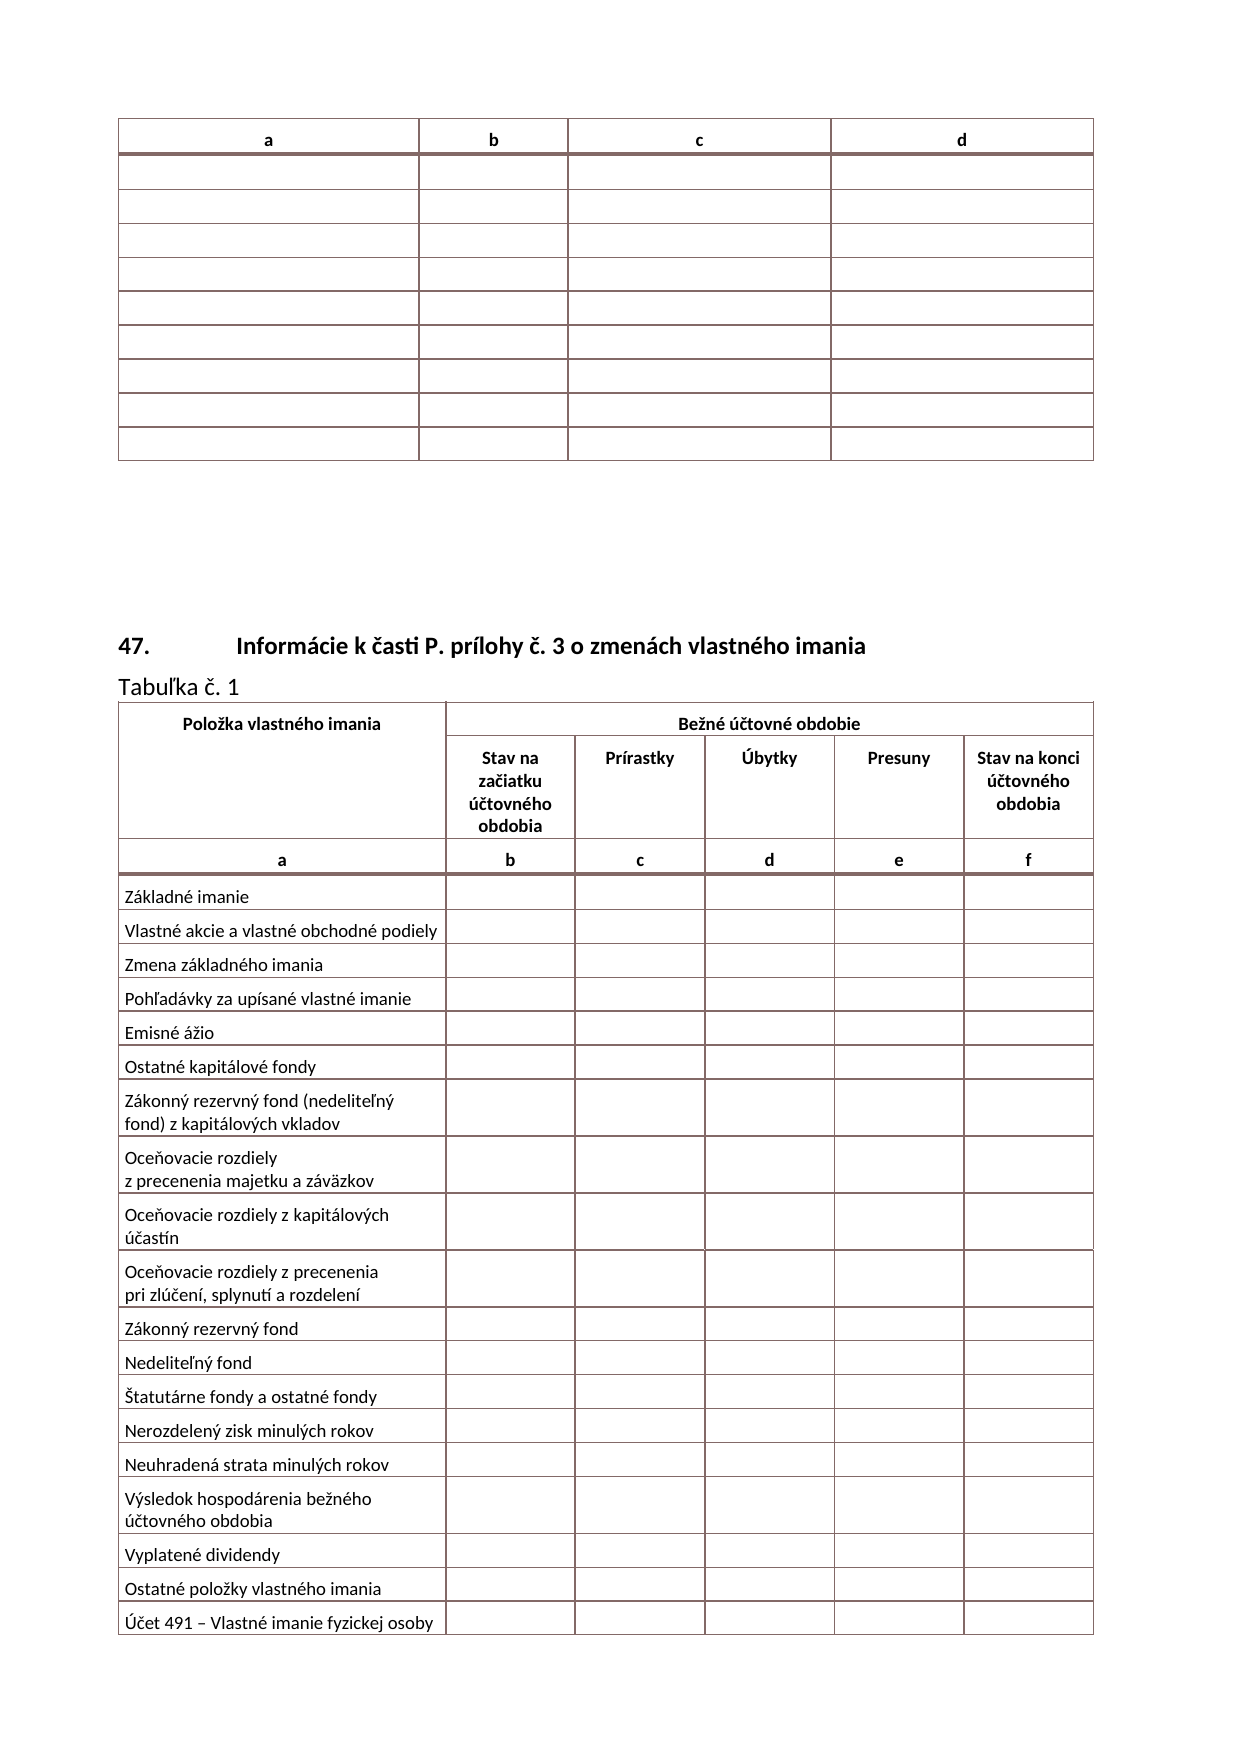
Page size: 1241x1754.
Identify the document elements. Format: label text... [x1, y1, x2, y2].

table_cell [447, 1375, 574, 1408]
table_cell [706, 1443, 834, 1476]
table_cell [569, 156, 830, 189]
table_cell [965, 1137, 1093, 1192]
table_cell [835, 1602, 963, 1634]
table_cell [835, 910, 963, 943]
table_cell [965, 1012, 1093, 1044]
table_cell Účet 491 – Vlastné imanie fyzickej osoby [119, 1602, 445, 1634]
table_cell Vyplatené dividendy [119, 1534, 445, 1567]
table_cell Stav na začiatku účtovného obdobia [447, 736, 574, 838]
table_cell [576, 1477, 704, 1533]
table_cell [569, 224, 830, 257]
table_cell [569, 394, 830, 426]
table_cell [835, 1137, 963, 1192]
table_cell Zákonný rezervný fond (nedeliteľný fond) z kapitálových vkladov [119, 1080, 445, 1135]
table_cell [706, 944, 834, 977]
table_cell [576, 1080, 704, 1135]
table_cell [420, 428, 567, 460]
table_cell Presuny [835, 736, 963, 838]
table_cell [832, 190, 1093, 223]
table_cell [832, 258, 1093, 290]
table_cell Úbytky [706, 736, 834, 838]
table_cell [706, 1568, 834, 1600]
table_cell Ostatné kapitálové fondy [119, 1046, 445, 1078]
table_cell e [835, 839, 963, 872]
table_cell [965, 1308, 1093, 1340]
table_cell [576, 1568, 704, 1600]
table_cell [965, 1375, 1093, 1408]
table_cell [119, 190, 418, 223]
table_cell [576, 1409, 704, 1442]
table_cell [835, 1012, 963, 1044]
table_cell [576, 1251, 704, 1306]
table_cell [965, 1251, 1093, 1306]
table_cell a [119, 119, 418, 152]
table_cell [706, 1375, 834, 1408]
table_cell Zmena základného imania [119, 944, 445, 977]
table_cell [835, 1308, 963, 1340]
table_cell b [420, 119, 567, 152]
table_cell [119, 224, 418, 257]
table_cell Oceňovacie rozdiely z precenenia pri zlúčení, splynutí a rozdelení [119, 1251, 445, 1306]
table_cell [706, 978, 834, 1010]
table_cell [576, 1341, 704, 1374]
table_cell [576, 1137, 704, 1192]
table_cell [832, 156, 1093, 189]
table_cell [576, 1046, 704, 1078]
table_cell [447, 1602, 574, 1634]
table_cell [832, 428, 1093, 460]
table_cell [576, 1194, 704, 1249]
table_cell [706, 1534, 834, 1567]
table_cell b [447, 839, 574, 872]
table_cell [835, 944, 963, 977]
table_cell [965, 1477, 1093, 1533]
table_cell [576, 978, 704, 1010]
table_cell Štatutárne fondy a ostatné fondy [119, 1375, 445, 1408]
table_cell [835, 1194, 963, 1249]
text 47. Informácie k časti P. prílohy č. 3 o zmenách vlastného imania [118, 630, 1122, 661]
table_cell [965, 876, 1093, 909]
table_cell [706, 876, 834, 909]
table_cell [569, 428, 830, 460]
table_cell [965, 1443, 1093, 1476]
table_cell [965, 1080, 1093, 1135]
table_cell c [569, 119, 830, 152]
table_cell [832, 394, 1093, 426]
table_cell [706, 1194, 834, 1249]
table_cell [576, 944, 704, 977]
table_cell [965, 978, 1093, 1010]
table_cell [965, 1409, 1093, 1442]
table_cell [965, 1046, 1093, 1078]
table_cell [447, 1477, 574, 1533]
table_cell [447, 910, 574, 943]
table_cell [447, 1251, 574, 1306]
table_cell [706, 1341, 834, 1374]
table_cell Základné imanie [119, 876, 445, 909]
table_cell [706, 910, 834, 943]
table_cell [965, 1534, 1093, 1567]
table_cell [835, 1443, 963, 1476]
table_cell Výsledok hospodárenia bežného účtovného obdobia [119, 1477, 445, 1533]
table_cell Neuhradená strata minulých rokov [119, 1443, 445, 1476]
table_cell [447, 876, 574, 909]
table_cell [119, 360, 418, 392]
table_cell Emisné ážio [119, 1012, 445, 1044]
table_cell a [119, 839, 445, 872]
table_cell Nedeliteľný fond [119, 1341, 445, 1374]
table_cell [706, 1602, 834, 1634]
table_cell [832, 326, 1093, 358]
table_cell [420, 326, 567, 358]
table_cell Zákonný rezervný fond [119, 1308, 445, 1340]
table_cell [447, 978, 574, 1010]
table_cell [119, 326, 418, 358]
table_cell [420, 360, 567, 392]
table_cell [965, 1602, 1093, 1634]
table_cell [576, 1443, 704, 1476]
table_cell d [832, 119, 1093, 152]
table_cell [576, 1308, 704, 1340]
table_cell [447, 1012, 574, 1044]
table_cell [835, 1341, 963, 1374]
table_cell Vlastné akcie a vlastné obchodné podiely [119, 910, 445, 943]
table_cell [835, 1046, 963, 1078]
table_cell [420, 292, 567, 324]
table_header Bežné účtovné obdobie [447, 703, 1093, 735]
table_cell [706, 1251, 834, 1306]
table_cell [569, 292, 830, 324]
table_cell Pohľadávky za upísané vlastné imanie [119, 978, 445, 1010]
table_cell [706, 1137, 834, 1192]
table_cell [576, 1012, 704, 1044]
table_cell [835, 978, 963, 1010]
table_cell [119, 156, 418, 189]
text Tabuľka č. 1 [118, 671, 1122, 701]
table_cell c [576, 839, 704, 872]
table_cell [832, 224, 1093, 257]
table_cell [420, 156, 567, 189]
table_cell [965, 1568, 1093, 1600]
table_cell Ostatné položky vlastného imania [119, 1568, 445, 1600]
table_cell [706, 1308, 834, 1340]
table_cell [447, 1534, 574, 1567]
table_cell [965, 1194, 1093, 1249]
table_cell [576, 876, 704, 909]
table_cell [447, 1308, 574, 1340]
table_cell [706, 1080, 834, 1135]
table_cell [835, 876, 963, 909]
table_cell [576, 1534, 704, 1567]
table_cell [569, 190, 830, 223]
table_cell [835, 1409, 963, 1442]
table_cell [447, 944, 574, 977]
table_cell [420, 394, 567, 426]
table_cell [576, 1375, 704, 1408]
table_cell f [965, 839, 1093, 872]
table_cell [420, 190, 567, 223]
table_cell [835, 1375, 963, 1408]
table_cell [835, 1080, 963, 1135]
table_cell [447, 1341, 574, 1374]
table_cell [835, 1568, 963, 1600]
table_cell Nerozdelený zisk minulých rokov [119, 1409, 445, 1442]
table_cell [706, 1409, 834, 1442]
table_cell [706, 1046, 834, 1078]
table_cell [965, 944, 1093, 977]
table_cell [706, 1012, 834, 1044]
table_cell Prírastky [576, 736, 704, 838]
table_cell [832, 360, 1093, 392]
table_cell [447, 1568, 574, 1600]
table_cell d [706, 839, 834, 872]
table_cell [420, 258, 567, 290]
table_cell [576, 910, 704, 943]
table_cell Oceňovacie rozdiely z precenenia majetku a záväzkov [119, 1137, 445, 1192]
table_cell [835, 1251, 963, 1306]
table_cell [569, 326, 830, 358]
table_cell [447, 1046, 574, 1078]
table_cell Oceňovacie rozdiely z kapitálových účastín [119, 1194, 445, 1249]
table_cell [119, 292, 418, 324]
table_cell [119, 258, 418, 290]
table_cell [576, 1602, 704, 1634]
table_cell [835, 1477, 963, 1533]
table_cell [447, 1409, 574, 1442]
table_cell [706, 1477, 834, 1533]
table_cell [965, 910, 1093, 943]
table_cell [447, 1137, 574, 1192]
table_cell [420, 224, 567, 257]
table_cell [447, 1080, 574, 1135]
table_cell [119, 394, 418, 426]
table_cell Stav na konci účtovného obdobia [965, 736, 1093, 838]
table_cell [119, 428, 418, 460]
table_cell [965, 1341, 1093, 1374]
table_cell [447, 1443, 574, 1476]
table_cell [447, 1194, 574, 1249]
table_cell [569, 360, 830, 392]
table_cell [569, 258, 830, 290]
table_header Položka vlastného imania [119, 703, 445, 838]
table_cell [832, 292, 1093, 324]
table_cell [835, 1534, 963, 1567]
